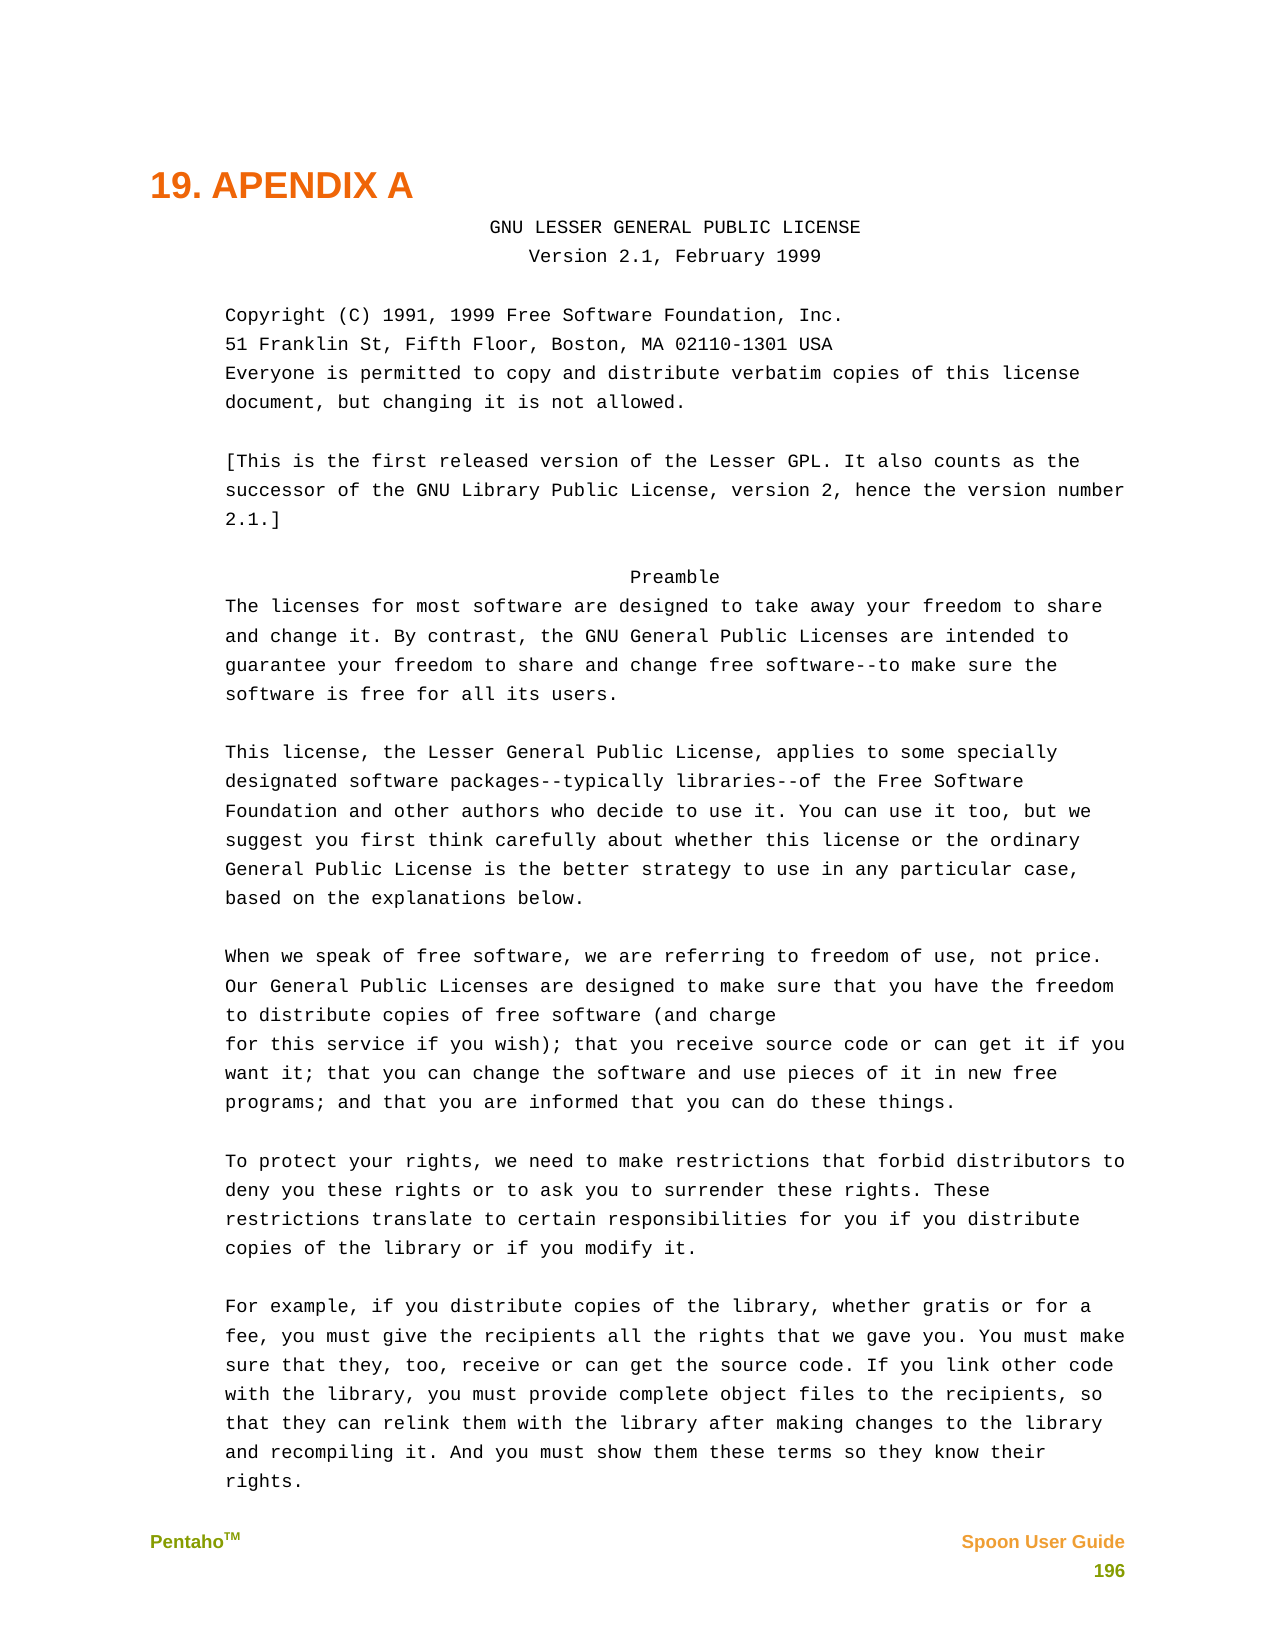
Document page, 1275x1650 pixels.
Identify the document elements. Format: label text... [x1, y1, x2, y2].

text This license, the Lesser General Public License, applies to some specially designated software packages--typically libraries--of the Free Software Foundation and other authors who decide to use it. You can use it too, but we suggest you first think carefully about whether this license or the ordinary General Public License is the better strategy to use in any particular case, based on the explanations below. [225, 735, 1125, 910]
text The licenses for most software are designed to take away your freedom to share and change it. By contrast, the GNU General Public Licenses are intended to guarantee your freedom to share and change free software--to make sure the software is free for all its users. [225, 589, 1125, 706]
text When we speak of free software, we are referring to freedom of use, not price. Our General Public Licenses are designed to make sure that you have the freedom to distribute copies of free software (and charge [225, 939, 1125, 1027]
text Everyone is permitted to copy and distribute verbatim copies of this license document, but changing it is not allowed. [225, 356, 1125, 414]
text For example, if you distribute copies of the library, whether gratis or for a fee, you must give the recipients all the rights that we gave you. You must make sure that they, too, receive or can get the source code. If you link other code with the library, you must provide complete object files to the recipients, so that they can relink them with the library after making changes to the library and recompiling it. And you must show them these terms so they know their rights. [225, 1289, 1125, 1494]
text for this service if you wish); that you receive source code or can get it if you want it; that you can change the software and use pieces of it in new free programs; and that you are informed that you can do these things. [225, 1027, 1125, 1114]
text [This is the first released version of the Lesser GPL. It also counts as the successor of the GNU Library Public License, version 2, hence the version number 2.1.] [225, 444, 1125, 531]
text To protect your rights, we need to make restrictions that forbid distributors to deny you these rights or to ask you to surrender these rights. These restrictions translate to certain responsibilities for you if you distribute copies of the library or if you modify it. [225, 1144, 1125, 1260]
subtitle 19. APENDIX A [150, 175, 1125, 204]
text GNU LESSER GENERAL PUBLIC LICENSE [225, 210, 1125, 239]
text 51 Franklin St, Fifth Floor, Boston, MA 02110-1301 USA [225, 327, 1125, 356]
text Version 2.1, February 1999 [225, 239, 1125, 269]
text Preamble [225, 560, 1125, 589]
text Copyright (C) 1991, 1999 Free Software Foundation, Inc. [225, 298, 1125, 327]
